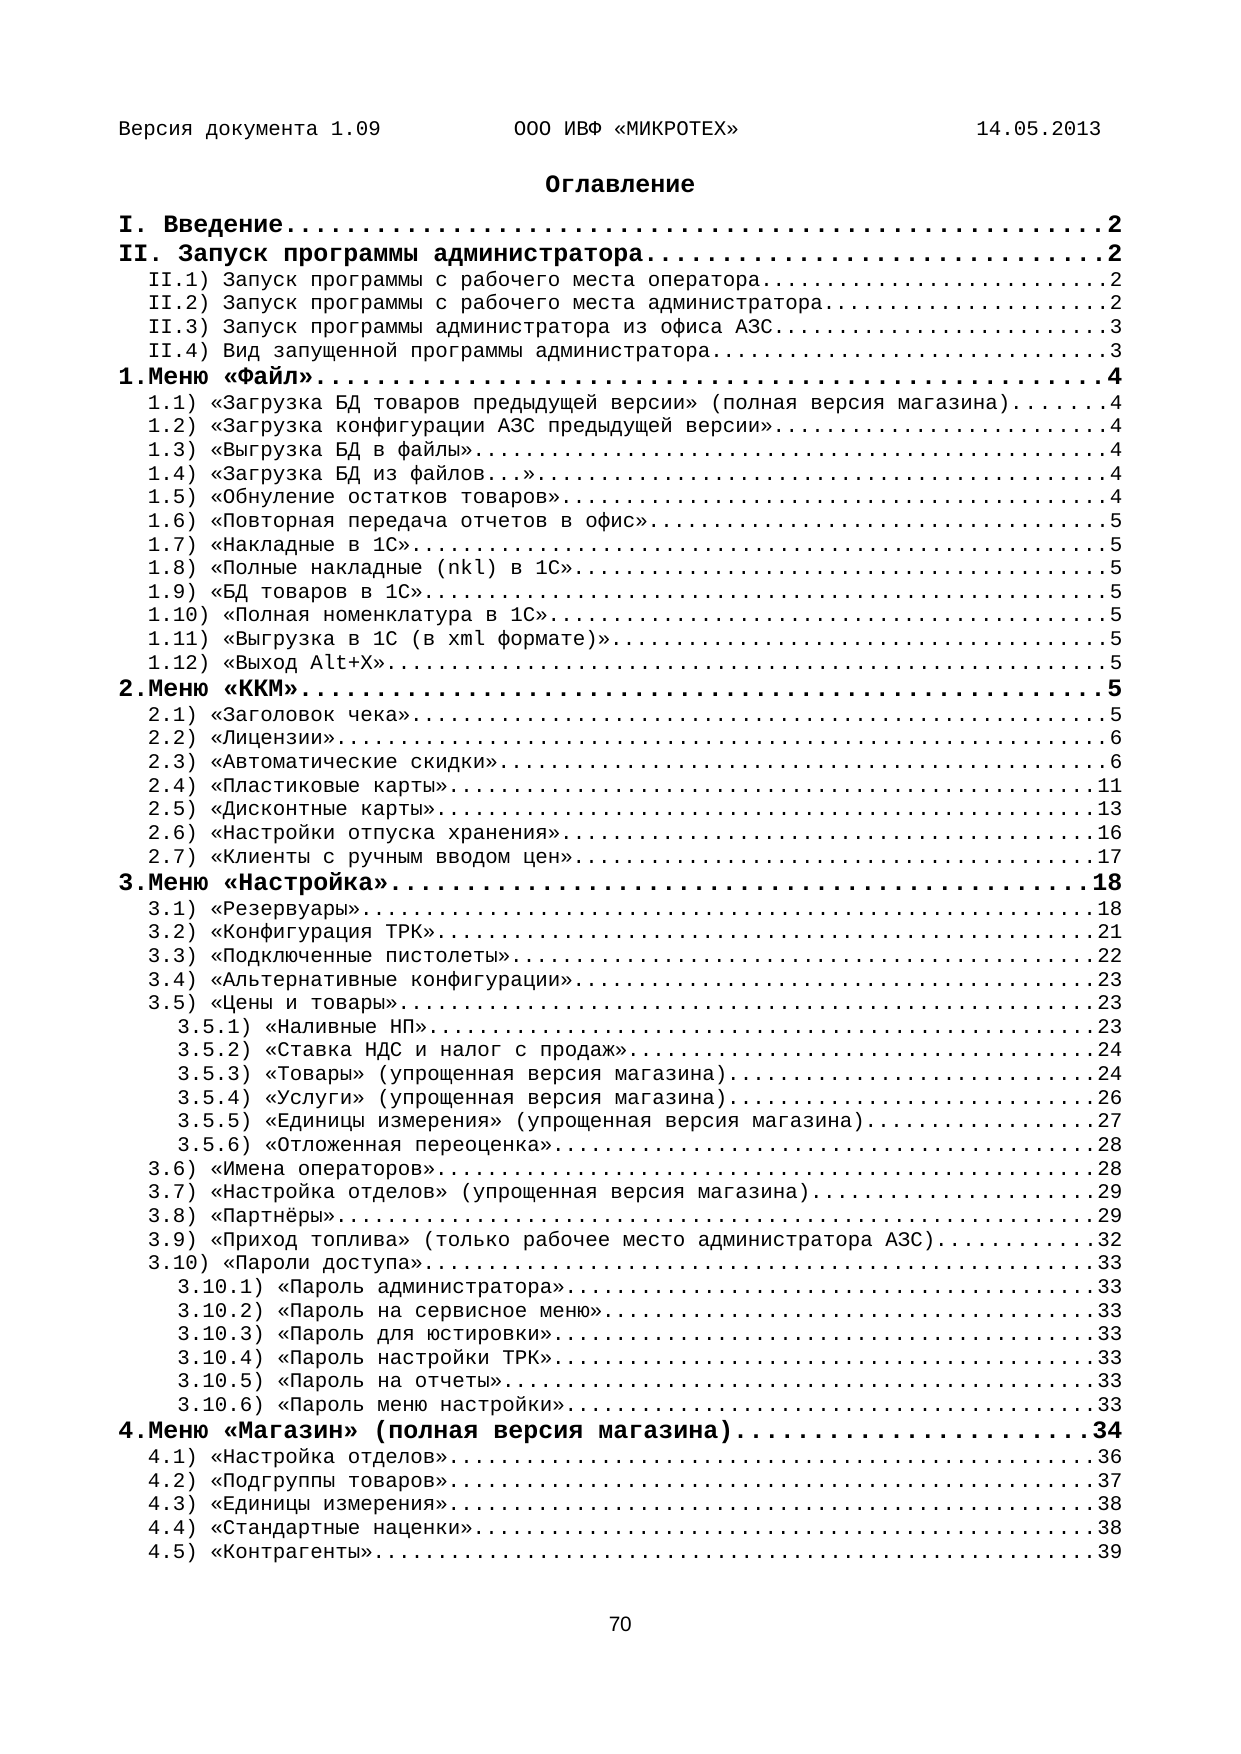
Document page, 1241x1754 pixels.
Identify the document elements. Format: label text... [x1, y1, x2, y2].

text II.1) Запуск программы с рабочего места оператора. 2 [148, 269, 1122, 292]
text II.3) Запуск программы администратора из офиса АЗС. 3 [148, 316, 1122, 340]
text 2.7) «Клиенты с ручным вводом цен» 17 [148, 846, 1122, 869]
text 4.Меню «Магазин» (полная версия магазина) 34 [118, 1418, 1122, 1446]
text 1.8) «Полные накладные (nkl) в 1С» 5 [148, 557, 1122, 581]
text 2.1) «Заголовок чека» 5 [148, 704, 1122, 727]
text 3.5) «Цены и товары» 23 [148, 992, 1122, 1016]
text 1.Меню «Файл» 4 [118, 363, 1122, 392]
text 3.Меню «Настройка» 18 [118, 869, 1122, 898]
text 1.7) «Накладные в 1С» 5 [148, 533, 1122, 557]
text 1.11) «Выгрузка в 1С (в xml формате)» 5 [148, 628, 1122, 652]
text 3.4) «Альтернативные конфигурации» 23 [148, 968, 1122, 992]
text 1.2) «Загрузка конфигурации АЗС предыдущей версии» 4 [148, 415, 1122, 439]
text 4.4) «Стандартные наценки» 38 [148, 1517, 1122, 1541]
text 1.3) «Выгрузка БД в файлы» 4 [148, 439, 1122, 463]
text 3.6) «Имена операторов» 28 [148, 1158, 1122, 1181]
text 1.1) «Загрузка БД товаров предыдущей версии» (полная версия магазина) 4 [148, 392, 1122, 415]
text 3.5.1) «Наливные НП» 23 [177, 1016, 1122, 1039]
text 3.10.1) «Пароль администратора» 33 [177, 1276, 1122, 1299]
text 1.4) «Загрузка БД из файлов...» 4 [148, 463, 1122, 486]
text 1.6) «Повторная передача отчетов в офис» 5 [148, 510, 1122, 533]
text II. Запуск программы администратора. 2 [118, 240, 1122, 269]
text 2.4) «Пластиковые карты» 11 [148, 775, 1122, 798]
text I. Введение. 2 [118, 212, 1122, 240]
text 3.9) «Приход топлива» (только рабочее место администратора АЗС) 32 [148, 1229, 1122, 1252]
text 3.5.2) «Ставка НДС и налог с продаж» 24 [177, 1039, 1122, 1063]
text 3.3) «Подключенные пистолеты» 22 [148, 945, 1122, 968]
subtitle Оглавление [118, 171, 1122, 199]
text 1.10) «Полная номенклатура в 1С» 5 [148, 604, 1122, 628]
text 1.5) «Обнуление остатков товаров» 4 [148, 486, 1122, 510]
text 3.5.6) «Отложенная переоценка» 28 [177, 1134, 1122, 1158]
text 3.10.4) «Пароль настройки ТРК» 33 [177, 1347, 1122, 1371]
text 2.2) «Лицензии» 6 [148, 727, 1122, 751]
text 2.3) «Автоматические скидки» 6 [148, 751, 1122, 775]
text 3.10.6) «Пароль меню настройки» 33 [177, 1394, 1122, 1418]
text 1.9) «БД товаров в 1С» 5 [148, 581, 1122, 604]
text 3.10) «Пароли доступа» 33 [148, 1252, 1122, 1276]
text 3.5.5) «Единицы измерения» (упрощенная версия магазина) 27 [177, 1110, 1122, 1134]
text 4.2) «Подгруппы товаров» 37 [148, 1470, 1122, 1493]
text 2.Меню «ККМ» 5 [118, 675, 1122, 704]
text 4.5) «Контрагенты» 39 [148, 1541, 1122, 1564]
text II.4) Вид запущенной программы администратора. 3 [148, 340, 1122, 363]
text 4.3) «Единицы измерения» 38 [148, 1493, 1122, 1517]
text 3.10.2) «Пароль на сервисное меню» 33 [177, 1299, 1122, 1323]
text 2.6) «Настройки отпуска хранения» 16 [148, 822, 1122, 846]
text 3.7) «Настройка отделов» (упрощенная версия магазина) 29 [148, 1181, 1122, 1205]
text 1.12) «Выход Alt+X» 5 [148, 652, 1122, 675]
text 3.10.5) «Пароль на отчеты» 33 [177, 1371, 1122, 1394]
text 3.5.4) «Услуги» (упрощенная версия магазина) 26 [177, 1087, 1122, 1110]
text 4.1) «Настройка отделов» 36 [148, 1446, 1122, 1470]
text 3.10.3) «Пароль для юстировки» 33 [177, 1323, 1122, 1347]
text II.2) Запуск программы с рабочего места администратора. 2 [148, 292, 1122, 316]
text 2.5) «Дисконтные карты» 13 [148, 798, 1122, 822]
text 3.2) «Конфигурация ТРК» 21 [148, 921, 1122, 945]
text 3.8) «Партнёры» 29 [148, 1205, 1122, 1229]
text 3.5.3) «Товары» (упрощенная версия магазина) 24 [177, 1063, 1122, 1087]
text 3.1) «Резервуары» 18 [148, 898, 1122, 921]
